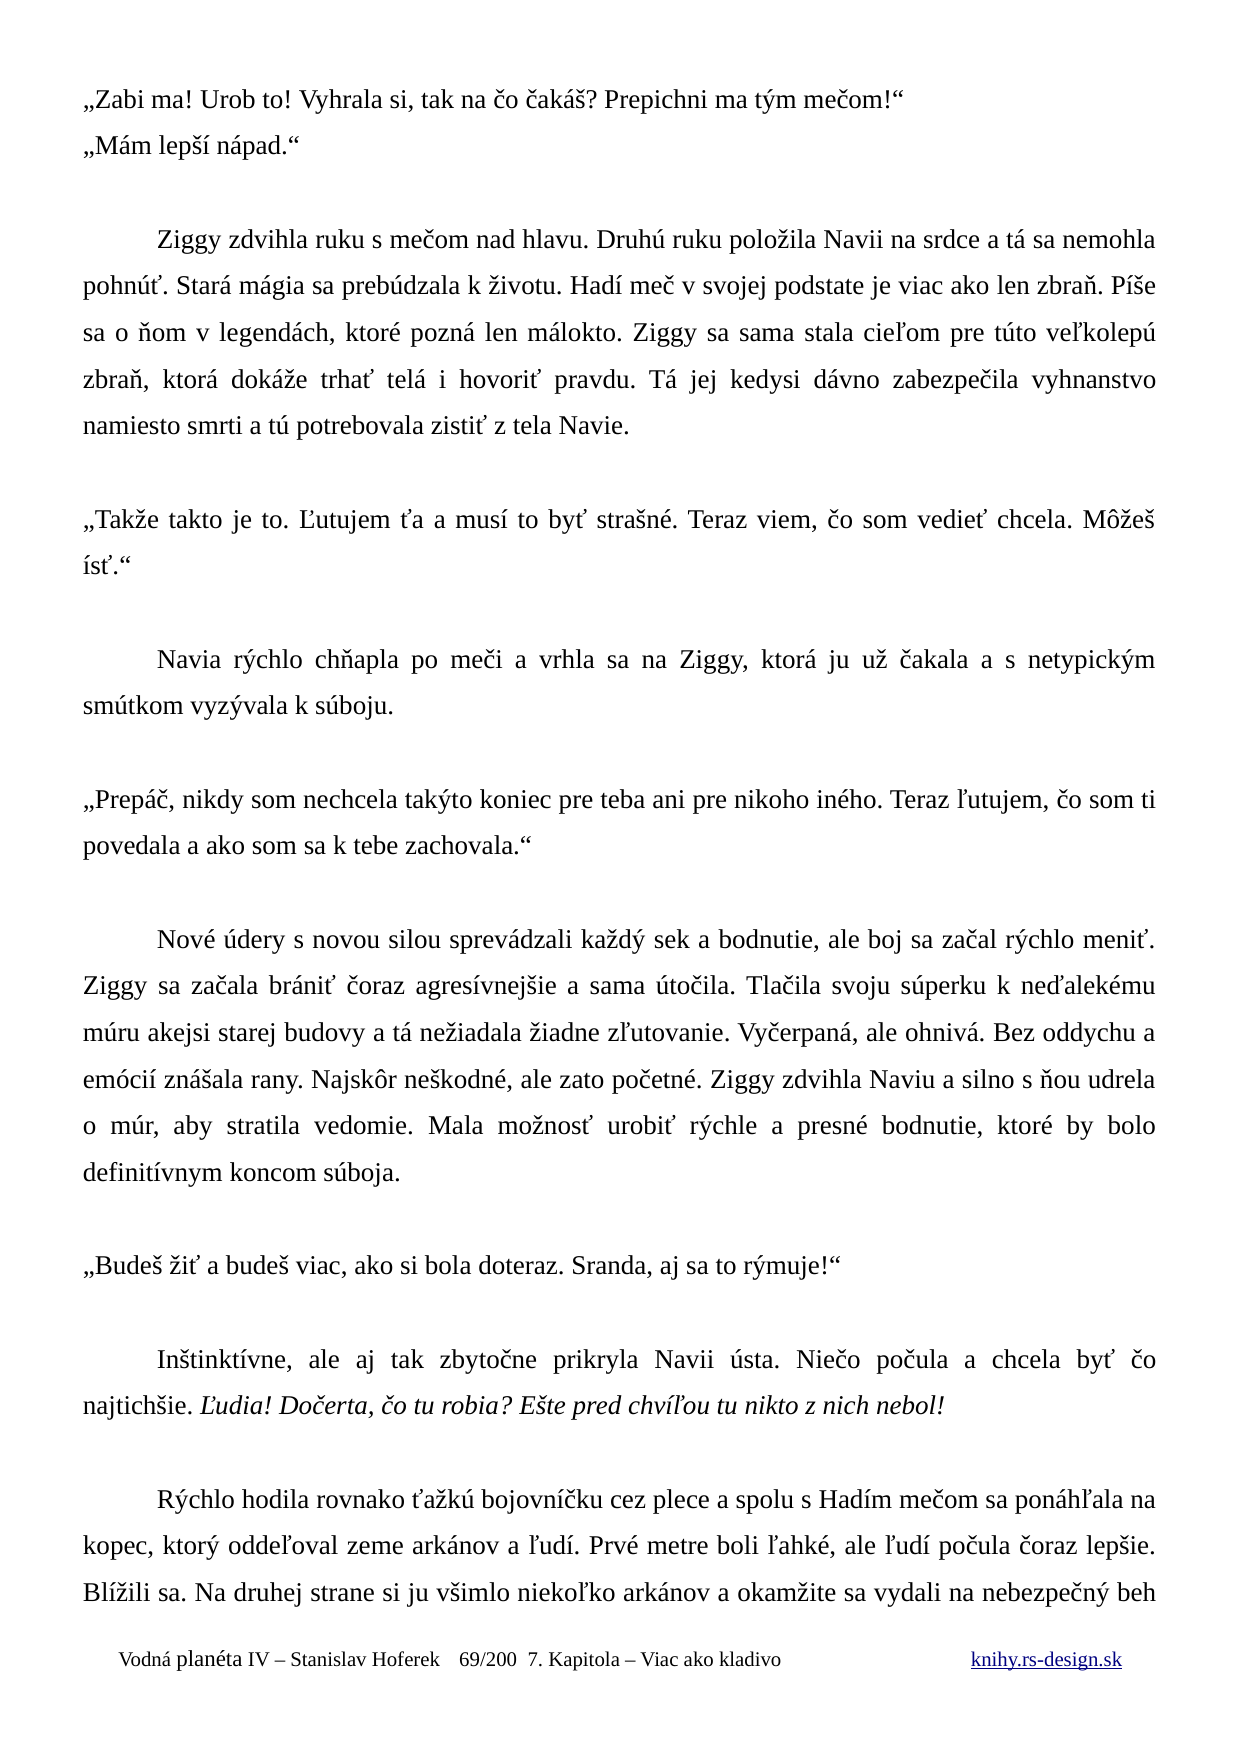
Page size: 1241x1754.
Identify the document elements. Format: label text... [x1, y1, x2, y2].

text „Zabi ma! Urob to! Vyhrala si, tak na čo čakáš? Prepichni ma tým mečom!“ [83, 83, 1157, 114]
text „Budeš žiť a budeš viac, ako si bola doteraz. Sranda, aj sa to rýmuje!“ [83, 1249, 1157, 1281]
text „Takže takto je to. Ľutujem ťa a musí to byť strašné. Teraz viem, čo som vedieť chcela. Môžeš ísť.“ [83, 503, 1157, 581]
text Inštinktívne, ale aj tak zbytočne prikryla Navii ústa. Niečo počula a chcela byť čo najtichšie. Ľudia! Dočerta, čo tu robia? Ešte pred chvíľou tu nikto z nich nebol! [83, 1343, 1157, 1421]
text „Mám lepší nápad.“ [83, 129, 1157, 161]
text Nové údery s novou silou sprevádzali každý sek a bodnutie, ale boj sa začal rýchlo meniť. Ziggy sa začala brániť čoraz agresívnejšie a sama útočila. Tlačila svoju súperku k neďalekému múru akejsi starej budovy a tá nežiadala žiadne zľutovanie. Vyčerpaná, ale ohnivá. Bez oddychu a emócií znášala rany. Najskôr neškodné, ale zato početné. Ziggy zdvihla Naviu a silno s ňou udrela o múr, aby stratila vedomie. Mala možnosť urobiť rýchle a presné bodnutie, ktoré by bolo definitívnym koncom súboja. [83, 923, 1157, 1187]
text Navia rýchlo chňapla po meči a vrhla sa na Ziggy, ktorá ju už čakala a s netypickým smútkom vyzývala k súboju. [83, 643, 1157, 721]
text „Prepáč, nikdy som nechcela takýto koniec pre teba ani pre nikoho iného. Teraz ľutujem, čo som ti povedala a ako som sa k tebe zachovala.“ [83, 783, 1157, 861]
text Rýchlo hodila rovnako ťažkú bojovníčku cez plece a spolu s Hadím mečom sa ponáhľala na kopec, ktorý oddeľoval zeme arkánov a ľudí. Prvé metre boli ľahké, ale ľudí počula čoraz lepšie. Blížili sa. Na druhej strane si ju všimlo niekoľko arkánov a okamžite sa vydali na nebezpečný beh [83, 1483, 1157, 1607]
text Ziggy zdvihla ruku s mečom nad hlavu. Druhú ruku položila Navii na srdce a tá sa nemohla pohnúť. Stará mágia sa prebúdzala k životu. Hadí meč v svojej podstate je viac ako len zbraň. Píše sa o ňom v legendách, ktoré pozná len málokto. Ziggy sa sama stala cieľom pre túto veľkolepú zbraň, ktorá dokáže trhať telá i hovoriť pravdu. Tá jej kedysi dávno zabezpečila vyhnanstvo namiesto smrti a tú potrebovala zistiť z tela Navie. [83, 223, 1157, 441]
